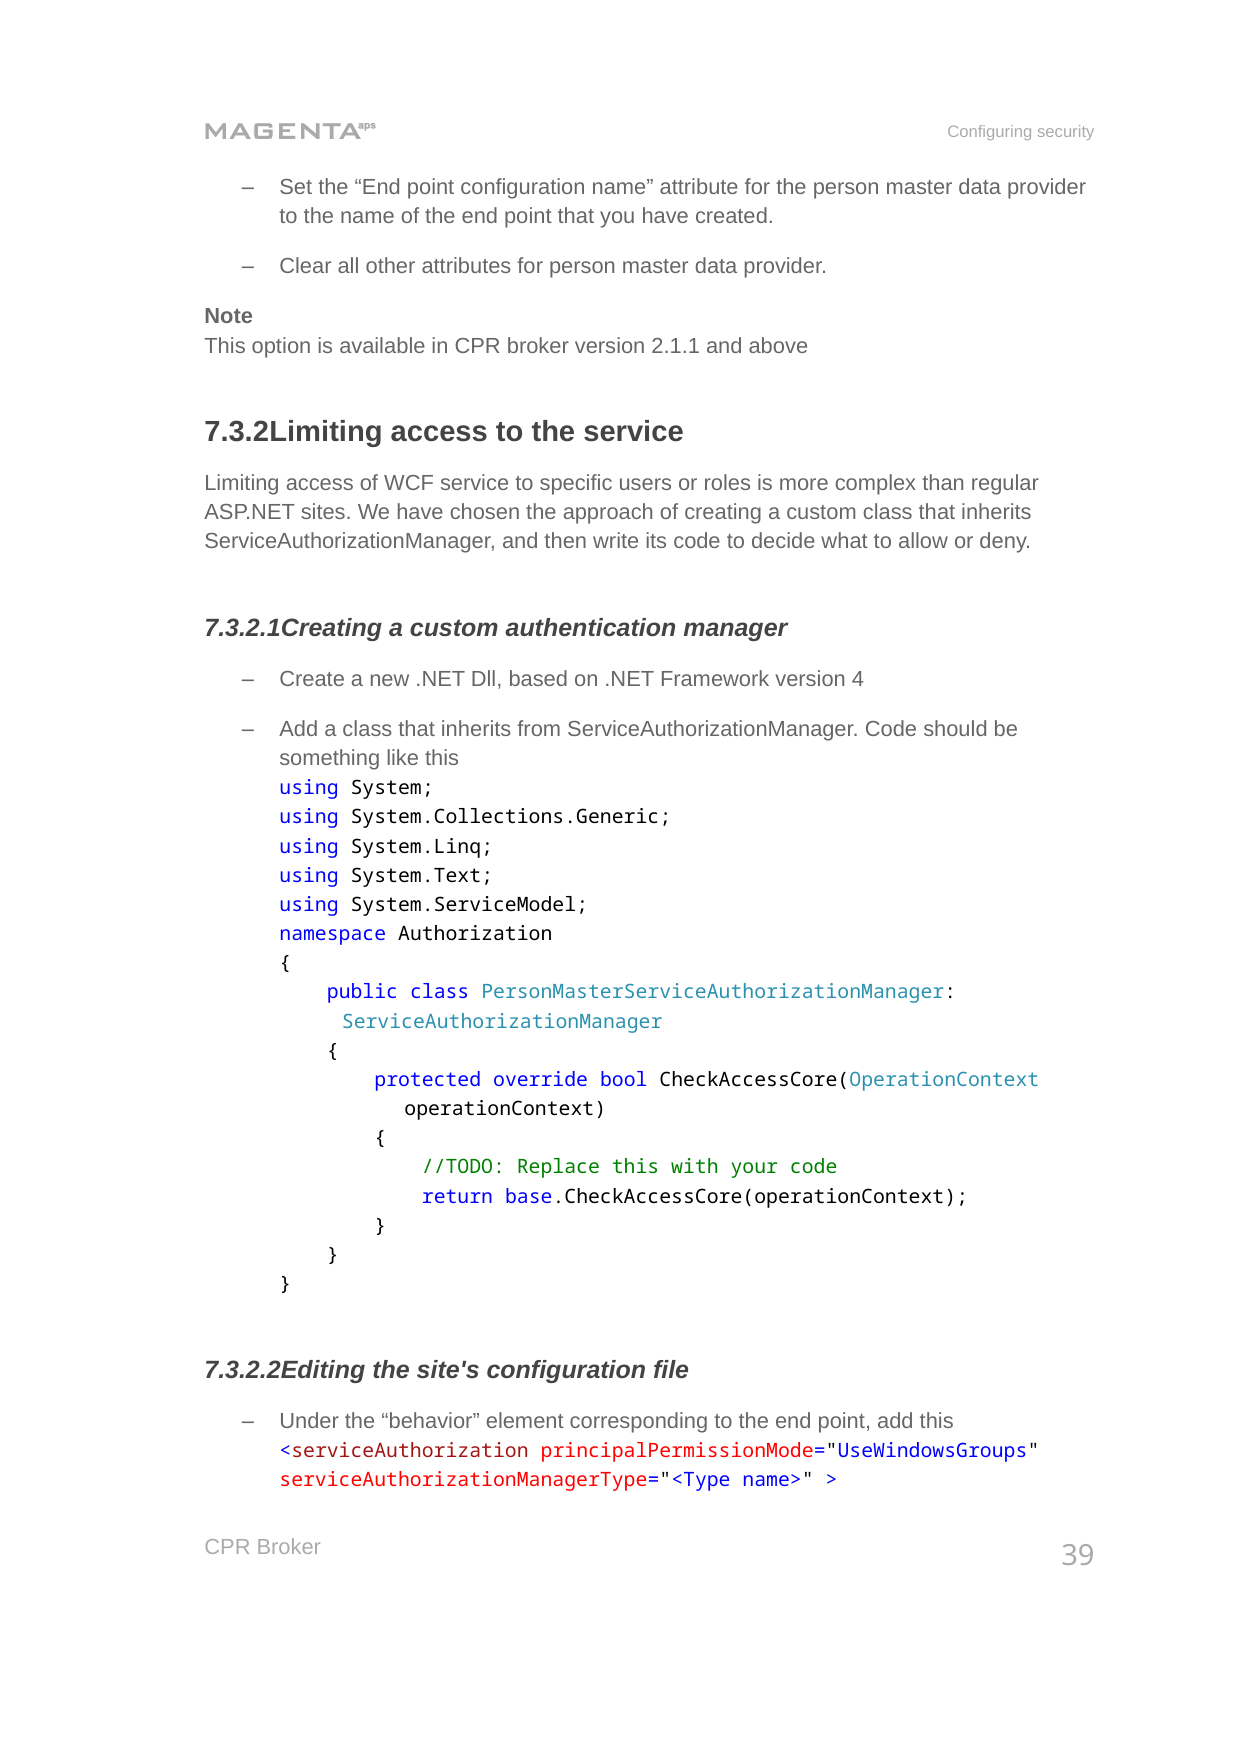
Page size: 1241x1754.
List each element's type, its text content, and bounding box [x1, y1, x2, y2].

list Clear all other attributes for person master data provider. [242, 251, 1094, 280]
list Set the “End point configuration name” attribute for the person master data provider to the name of the end point that you have created. [242, 171, 1094, 230]
subtitle Creating a custom authentication manager [204, 590, 1094, 648]
text Note This option is available in CPR broker version 2.1.1 and above [204, 301, 1094, 359]
subtitle Editing the site's configuration file [204, 1332, 1094, 1390]
text Limiting access of WCF service to specific users or roles is more complex than regular ASP.NET sites. We have chosen the approach of creating a custom class that inherits ServiceAuthorizationManager, and then write its code to decide what to allow or deny. [204, 467, 1094, 555]
list Under the “behavior” element corresponding to the end point, add this <serviceAuthorization principalPermissionMode="UseWindowsGroups" serviceAuthorizationManagerType="<Type name>" > [242, 1405, 1094, 1492]
list Add a class that inherits from ServiceAuthorizationManager. Code should be something like this using System; using System.Collections.Generic; using System.Linq; using System.Text; using System.ServiceModel; namespace Authorization { public class PersonMasterServiceAuthorizationManager: ServiceAuthorizationManager { protected override bool CheckAccessCore(OperationContext operationContext) { //TODO: Replace this with your code return base.CheckAccessCore(operationContext); } } } [242, 713, 1094, 1296]
subtitle Limiting access to the service [204, 394, 1094, 453]
list Create a new .NET Dll, based on .NET Framework version 4 [242, 663, 1094, 692]
